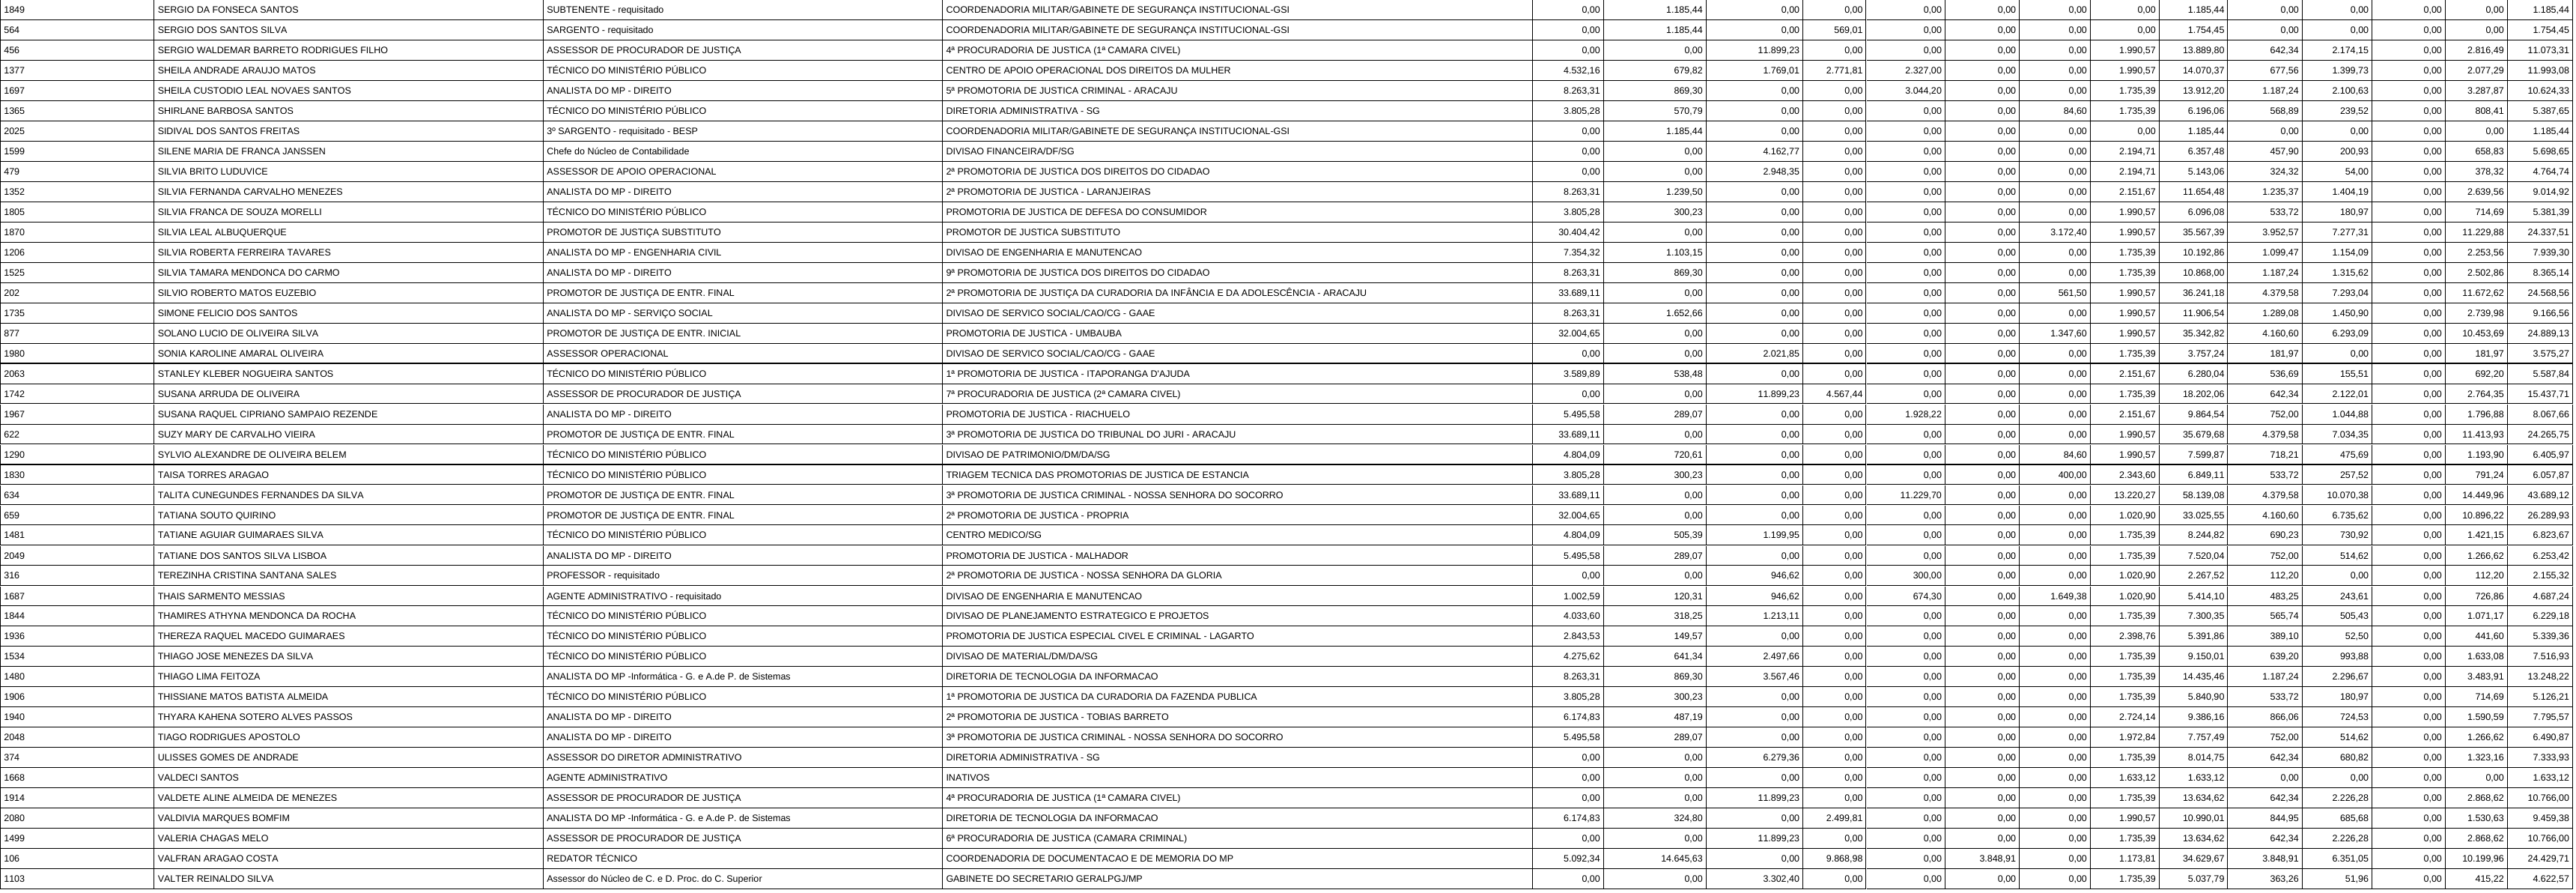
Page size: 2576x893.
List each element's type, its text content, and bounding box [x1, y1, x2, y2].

table_cell 0,00 [1803, 626, 1865, 646]
table_cell 0,00 [2372, 727, 2445, 747]
table_cell 1.173,81 [2091, 849, 2159, 868]
table_cell 33.689,11 [1533, 485, 1603, 504]
table_cell 9.868,98 [1803, 849, 1865, 868]
table_cell 3.483,91 [2446, 667, 2507, 686]
table_cell 1.154,09 [2303, 243, 2372, 262]
table_cell 84,60 [2020, 445, 2090, 464]
table_cell 505,43 [2303, 606, 2372, 626]
table_cell 0,00 [1604, 485, 1706, 504]
table_cell 0,00 [1945, 788, 2019, 808]
table_cell 300,23 [1604, 202, 1706, 222]
table_cell 0,00 [1803, 283, 1865, 303]
table_cell 0,00 [1707, 243, 1802, 262]
table_cell TATIANE AGUIAR GUIMARAES SILVA [154, 525, 543, 545]
table_cell 1.990,57 [2091, 223, 2159, 242]
table_cell 5.495,58 [1533, 405, 1603, 424]
table_cell 0,00 [1945, 384, 2019, 403]
table_cell 9.386,16 [2160, 707, 2227, 727]
table_cell 0,00 [2372, 606, 2445, 626]
table_cell 3ª PROMOTORIA DE JUSTICA DO TRIBUNAL DO JURI - ARACAJU [943, 425, 1532, 444]
table_cell 1525 [1, 263, 154, 282]
table_cell 0,00 [1945, 506, 2019, 524]
table_cell 1.735,39 [2091, 546, 2159, 565]
table_cell 5ª PROMOTORIA DE JUSTICA CRIMINAL - ARACAJU [943, 81, 1532, 100]
table_cell 0,00 [1867, 344, 1945, 363]
table_cell 0,00 [1707, 182, 1802, 202]
table_cell 0,00 [1803, 667, 1865, 686]
table_cell 5.587,84 [2508, 364, 2572, 384]
table_cell 2.499,81 [1803, 808, 1865, 828]
table_cell 1.735,39 [2091, 344, 2159, 363]
table_cell SUZY MARY DE CARVALHO VIEIRA [154, 425, 543, 444]
table_cell 1.187,24 [2228, 667, 2302, 686]
table_cell VALTER REINALDO SILVA [154, 869, 543, 889]
table_cell 0,00 [1803, 142, 1865, 161]
table_cell VALFRAN ARAGAO COSTA [154, 849, 543, 868]
table_cell 0,00 [1867, 243, 1945, 262]
table_cell 730,92 [2303, 525, 2372, 545]
table_cell 4.804,09 [1533, 445, 1603, 464]
table_cell 6.253,42 [2508, 546, 2572, 565]
table_cell 0,00 [1803, 525, 1865, 545]
table_header SERGIO DA FONSECA SANTOS [154, 0, 543, 19]
table_cell 0,00 [2020, 263, 2090, 282]
table_cell 1ª PROMOTORIA DE JUSTICA - ITAPORANGA D'AJUDA [943, 364, 1532, 384]
table_cell 9.014,92 [2508, 182, 2572, 202]
table_cell 2.100,63 [2303, 81, 2372, 100]
table_cell 11.899,23 [1707, 829, 1802, 848]
table_cell 1.185,44 [1604, 121, 1706, 141]
table_cell 0,00 [1867, 223, 1945, 242]
table_cell 374 [1, 748, 154, 767]
table_cell 289,07 [1604, 546, 1706, 565]
table_cell 0,00 [1945, 283, 2019, 303]
table_cell VALDIVIA MARQUES BOMFIM [154, 808, 543, 828]
table_cell COORDENADORIA MILITAR/GABINETE DE SEGURANÇA INSTITUCIONAL-GSI [943, 121, 1532, 141]
table_cell 0,00 [2228, 768, 2302, 787]
table_cell 724,53 [2303, 707, 2372, 727]
table_cell 15.437,71 [2508, 384, 2572, 403]
table_cell 0,00 [1867, 202, 1945, 222]
table_header 1849 [1, 0, 154, 19]
table_cell 0,00 [1803, 223, 1865, 242]
table_cell 0,00 [1604, 768, 1706, 787]
table_cell ANALISTA DO MP - SERVIÇO SOCIAL [544, 303, 942, 323]
table_cell 0,00 [1707, 101, 1802, 121]
table_cell 7.520,04 [2160, 546, 2227, 565]
table_cell 479 [1, 162, 154, 181]
table_cell 0,00 [2372, 687, 2445, 706]
table_cell 2ª PROMOTORIA DE JUSTICA - TOBIAS BARRETO [943, 707, 1532, 727]
table_cell 0,00 [1867, 142, 1945, 161]
table_cell PROMOTORIA DE JUSTICA - MALHADOR [943, 546, 1532, 565]
table_cell 0,00 [1533, 768, 1603, 787]
table_cell 1.735,39 [2091, 525, 2159, 545]
table_cell 0,00 [2020, 40, 2090, 60]
table_cell 300,23 [1604, 465, 1706, 484]
table_cell 3.805,28 [1533, 465, 1603, 484]
table_cell 475,69 [2303, 445, 2372, 464]
table_cell SHEILA ANDRADE ARAUJO MATOS [154, 61, 543, 80]
table_cell 659 [1, 506, 154, 524]
table_cell ASSESSOR DE PROCURADOR DE JUSTIÇA [544, 384, 942, 403]
table_cell 2.868,62 [2446, 788, 2507, 808]
table_cell 1914 [1, 788, 154, 808]
table_cell 0,00 [1945, 425, 2019, 444]
table_cell 2.122,01 [2303, 384, 2372, 403]
table_cell 808,41 [2446, 101, 2507, 121]
table_cell 877 [1, 324, 154, 343]
table_cell 6ª PROCURADORIA DE JUSTICA (CAMARA CRIMINAL) [943, 829, 1532, 848]
table_cell 8.014,75 [2160, 748, 2227, 767]
table_cell 0,00 [1945, 81, 2019, 100]
table_cell 1.347,60 [2020, 324, 2090, 343]
table_cell 514,62 [2303, 727, 2372, 747]
table_cell 1.649,38 [2020, 587, 2090, 605]
table_cell 533,72 [2228, 465, 2302, 484]
table_cell 6.357,48 [2160, 142, 2227, 161]
table_cell 0,00 [2372, 364, 2445, 384]
table_cell Assessor do Núcleo de C. e D. Proc. do C. Superior [544, 869, 942, 889]
table_cell REDATOR TÉCNICO [544, 849, 942, 868]
table_cell SILVIA BRITO LUDUVICE [154, 162, 543, 181]
table_cell DIVISAO DE ENGENHARIA E MANUTENCAO [943, 243, 1532, 262]
table_header 0,00 [2372, 0, 2445, 19]
table_cell 181,97 [2228, 344, 2302, 363]
table_cell 0,00 [1707, 20, 1802, 40]
table_cell 0,00 [2372, 81, 2445, 100]
table_cell 0,00 [1707, 626, 1802, 646]
table_cell 0,00 [2446, 768, 2507, 787]
table_cell 7.599,87 [2160, 445, 2227, 464]
table_cell 0,00 [1707, 445, 1802, 464]
table_cell 1.990,57 [2091, 425, 2159, 444]
table_cell 1.735,39 [2091, 81, 2159, 100]
table_cell 1.633,08 [2446, 647, 2507, 666]
table_cell 0,00 [1945, 61, 2019, 80]
table_cell 1.020,90 [2091, 587, 2159, 605]
table_cell THAMIRES ATHYNA MENDONCA DA ROCHA [154, 606, 543, 626]
table_cell 1ª PROMOTORIA DE JUSTICA DA CURADORIA DA FAZENDA PUBLICA [943, 687, 1532, 706]
table_cell 0,00 [1533, 162, 1603, 181]
table_cell 0,00 [2446, 121, 2507, 141]
table_cell 0,00 [1604, 344, 1706, 363]
table_cell 0,00 [2372, 182, 2445, 202]
table_cell 4.160,60 [2228, 324, 2302, 343]
table_cell ULISSES GOMES DE ANDRADE [154, 748, 543, 767]
table_cell 1.652,66 [1604, 303, 1706, 323]
table_cell 0,00 [1867, 162, 1945, 181]
table_cell 3.848,91 [2228, 849, 2302, 868]
table_cell 6.823,67 [2508, 525, 2572, 545]
table_cell 1.185,44 [1604, 20, 1706, 40]
table_cell 0,00 [2372, 303, 2445, 323]
table_cell 0,00 [2372, 324, 2445, 343]
table_cell 32.004,65 [1533, 324, 1603, 343]
table_cell 0,00 [2372, 485, 2445, 504]
table_cell 1.990,57 [2091, 324, 2159, 343]
table_cell 0,00 [2020, 384, 2090, 403]
table_cell 0,00 [2020, 667, 2090, 686]
table_cell 180,97 [2303, 687, 2372, 706]
table_cell 35.342,82 [2160, 324, 2227, 343]
table_cell 0,00 [1803, 829, 1865, 848]
table_cell 0,00 [1945, 324, 2019, 343]
table_cell 0,00 [1945, 243, 2019, 262]
table_cell PROMOTORIA DE JUSTICA - RIACHUELO [943, 405, 1532, 424]
table_cell 1.990,57 [2091, 445, 2159, 464]
table_cell 718,21 [2228, 445, 2302, 464]
table_cell 483,25 [2228, 587, 2302, 605]
table_cell PROMOTORIA DE JUSTICA - UMBAUBA [943, 324, 1532, 343]
table_cell 3.952,57 [2228, 223, 2302, 242]
table_cell 3.575,27 [2508, 344, 2572, 363]
table_cell 1.213,11 [1707, 606, 1802, 626]
table_cell 0,00 [2372, 101, 2445, 121]
table_cell 0,00 [2372, 162, 2445, 181]
table_cell 0,00 [1867, 626, 1945, 646]
table_cell 2.724,14 [2091, 707, 2159, 727]
table_cell PROMOTORIA DE JUSTICA ESPECIAL CIVEL E CRIMINAL - LAGARTO [943, 626, 1532, 646]
table_cell 11.899,23 [1707, 40, 1802, 60]
table_cell 1.530,63 [2446, 808, 2507, 828]
table_cell TEREZINHA CRISTINA SANTANA SALES [154, 566, 543, 585]
table_cell 1.315,62 [2303, 263, 2372, 282]
table_cell 570,79 [1604, 101, 1706, 121]
table_cell 1290 [1, 445, 154, 464]
table_cell DIRETORIA ADMINISTRATIVA - SG [943, 748, 1532, 767]
table_cell VALDETE ALINE ALMEIDA DE MENEZES [154, 788, 543, 808]
table_cell ANALISTA DO MP - DIREITO [544, 81, 942, 100]
table_cell SILVIA LEAL ALBUQUERQUE [154, 223, 543, 242]
table_cell ANALISTA DO MP - DIREITO [544, 182, 942, 202]
table_cell 1.990,57 [2091, 808, 2159, 828]
table_cell 0,00 [1867, 384, 1945, 403]
table_cell 538,48 [1604, 364, 1706, 384]
table_cell 0,00 [1803, 465, 1865, 484]
table_cell 752,00 [2228, 405, 2302, 424]
table_cell 9.459,38 [2508, 808, 2572, 828]
table_cell 690,23 [2228, 525, 2302, 545]
table_cell DIVISAO DE SERVICO SOCIAL/CAO/CG - GAAE [943, 303, 1532, 323]
table_cell 7.757,49 [2160, 727, 2227, 747]
table_cell 1.071,17 [2446, 606, 2507, 626]
table_cell 14.070,37 [2160, 61, 2227, 80]
table_cell 2.226,28 [2303, 788, 2372, 808]
table_cell 149,57 [1604, 626, 1706, 646]
table_header COORDENADORIA MILITAR/GABINETE DE SEGURANÇA INSTITUCIONAL-GSI [943, 0, 1532, 19]
table_cell 6.293,09 [2303, 324, 2372, 343]
table_cell 0,00 [2020, 808, 2090, 828]
table_cell 5.339,36 [2508, 626, 2572, 646]
table_cell SILVIA FERNANDA CARVALHO MENEZES [154, 182, 543, 202]
table_cell 35.679,68 [2160, 425, 2227, 444]
table_cell GABINETE DO SECRETARIO GERALPGJ/MP [943, 869, 1532, 889]
table_cell 0,00 [1945, 587, 2019, 605]
table_cell TIAGO RODRIGUES APOSTOLO [154, 727, 543, 747]
table_cell 1.990,57 [2091, 40, 2159, 60]
table_cell 1.185,44 [2160, 121, 2227, 141]
table_cell 714,69 [2446, 202, 2507, 222]
table_cell 11.906,54 [2160, 303, 2227, 323]
table_cell 0,00 [1867, 263, 1945, 282]
table_header 1.185,44 [2160, 0, 2227, 19]
table_cell 2.843,53 [1533, 626, 1603, 646]
table_cell ASSESSOR DO DIRETOR ADMINISTRATIVO [544, 748, 942, 767]
table_cell 457,90 [2228, 142, 2302, 161]
table_cell ASSESSOR DE PROCURADOR DE JUSTIÇA [544, 40, 942, 60]
table_cell ASSESSOR DE PROCURADOR DE JUSTIÇA [544, 829, 942, 848]
table_cell 1.990,57 [2091, 283, 2159, 303]
table_cell 5.037,79 [2160, 869, 2227, 889]
table_cell 1.990,57 [2091, 61, 2159, 80]
table_cell 6.351,05 [2303, 849, 2372, 868]
table_cell 0,00 [1867, 283, 1945, 303]
table_cell 564 [1, 20, 154, 40]
table_cell TÉCNICO DO MINISTÉRIO PÚBLICO [544, 647, 942, 666]
table_cell 13.220,27 [2091, 485, 2159, 504]
table_cell PROMOTOR DE JUSTIÇA DE ENTR. FINAL [544, 425, 942, 444]
table_cell 120,31 [1604, 587, 1706, 605]
table_cell 1.266,62 [2446, 546, 2507, 565]
table_cell 0,00 [1945, 525, 2019, 545]
table_cell 0,00 [1533, 142, 1603, 161]
table_cell 1.735,39 [2091, 263, 2159, 282]
table_cell 13.248,22 [2508, 667, 2572, 686]
table_cell 536,69 [2228, 364, 2302, 384]
table_cell 289,07 [1604, 727, 1706, 747]
table_cell 2.151,67 [2091, 182, 2159, 202]
table_cell 0,00 [2020, 829, 2090, 848]
table_cell CENTRO MEDICO/SG [943, 525, 1532, 545]
table_cell SUSANA ARRUDA DE OLIVEIRA [154, 384, 543, 403]
table_cell 2049 [1, 546, 154, 565]
table_cell 24.568,56 [2508, 283, 2572, 303]
table_cell 3ª PROMOTORIA DE JUSTICA CRIMINAL - NOSSA SENHORA DO SOCORRO [943, 485, 1532, 504]
table_cell 561,50 [2020, 283, 2090, 303]
table_cell 5.698,65 [2508, 142, 2572, 161]
table_cell 0,00 [2020, 202, 2090, 222]
table_cell 1844 [1, 606, 154, 626]
table_cell 0,00 [1803, 727, 1865, 747]
table_cell 0,00 [1707, 485, 1802, 504]
table_cell 0,00 [1945, 364, 2019, 384]
table_cell 6.490,87 [2508, 727, 2572, 747]
table_cell 6.735,62 [2303, 506, 2372, 524]
table_cell 0,00 [1945, 101, 2019, 121]
table_cell 181,97 [2446, 344, 2507, 363]
table_cell 0,00 [1803, 405, 1865, 424]
table_cell 0,00 [1945, 465, 2019, 484]
table_cell 8.365,14 [2508, 263, 2572, 282]
table_cell 0,00 [1945, 223, 2019, 242]
table_cell 0,00 [2372, 445, 2445, 464]
table_cell 658,83 [2446, 142, 2507, 161]
table_cell THIAGO LIMA FEITOZA [154, 667, 543, 686]
table_cell 1.754,45 [2160, 20, 2227, 40]
table_cell 0,00 [2372, 202, 2445, 222]
table_cell 300,23 [1604, 687, 1706, 706]
table_cell 257,52 [2303, 465, 2372, 484]
table_cell 1.266,62 [2446, 727, 2507, 747]
table_cell 0,00 [1867, 425, 1945, 444]
table_header 0,00 [1707, 0, 1802, 19]
table_cell 0,00 [1533, 121, 1603, 141]
table_cell 0,00 [1707, 707, 1802, 727]
table_cell 2.502,86 [2446, 263, 2507, 282]
table_cell 0,00 [1945, 667, 2019, 686]
table_cell 4.804,09 [1533, 525, 1603, 545]
table_cell 0,00 [1945, 344, 2019, 363]
table_cell 11.899,23 [1707, 384, 1802, 403]
table_cell 0,00 [1867, 525, 1945, 545]
table_cell 10.453,69 [2446, 324, 2507, 343]
table_cell 3ª PROMOTORIA DE JUSTICA CRIMINAL - NOSSA SENHORA DO SOCORRO [943, 727, 1532, 747]
table_cell THIAGO JOSE MENEZES DA SILVA [154, 647, 543, 666]
table_cell 0,00 [1604, 425, 1706, 444]
table_cell 0,00 [1945, 20, 2019, 40]
table_cell 0,00 [1867, 606, 1945, 626]
table_cell 0,00 [1803, 506, 1865, 524]
table_cell 0,00 [2020, 364, 2090, 384]
table_cell 155,51 [2303, 364, 2372, 384]
table_cell 0,00 [2303, 121, 2372, 141]
table_cell 0,00 [1707, 727, 1802, 747]
table_cell 3.302,40 [1707, 869, 1802, 889]
table_cell 642,34 [2228, 40, 2302, 60]
table_cell 0,00 [1867, 829, 1945, 848]
table_cell 1.769,01 [1707, 61, 1802, 80]
table_cell 202 [1, 283, 154, 303]
table_cell 1.735,39 [2091, 647, 2159, 666]
table_cell 1.735,39 [2091, 101, 2159, 121]
table_cell THEREZA RAQUEL MACEDO GUIMARAES [154, 626, 543, 646]
table_cell DIVISAO DE SERVICO SOCIAL/CAO/CG - GAAE [943, 344, 1532, 363]
table_cell 7.034,35 [2303, 425, 2372, 444]
table_cell 10.766,00 [2508, 788, 2572, 808]
table_cell 0,00 [1803, 243, 1865, 262]
table_cell ANALISTA DO MP - DIREITO [544, 707, 942, 727]
table_cell 0,00 [1945, 162, 2019, 181]
table_cell 5.092,34 [1533, 849, 1603, 868]
table_cell TATIANE DOS SANTOS SILVA LISBOA [154, 546, 543, 565]
table_cell 2.151,67 [2091, 364, 2159, 384]
table_cell 0,00 [1707, 223, 1802, 242]
table_cell 4.532,16 [1533, 61, 1603, 80]
table_cell 0,00 [1867, 768, 1945, 787]
table_cell 2.868,62 [2446, 829, 2507, 848]
table_cell 0,00 [1945, 748, 2019, 767]
table_cell 3.757,24 [2160, 344, 2227, 363]
table_header 0,00 [2020, 0, 2090, 19]
table_cell 641,34 [1604, 647, 1706, 666]
table_cell 34.629,67 [2160, 849, 2227, 868]
table_cell 0,00 [1707, 687, 1802, 706]
table_cell 0,00 [1604, 566, 1706, 585]
table_cell 8.067,66 [2508, 405, 2572, 424]
table_cell 791,24 [2446, 465, 2507, 484]
table_cell 0,00 [1707, 849, 1802, 868]
table_cell 5.143,06 [2160, 162, 2227, 181]
table_cell 6.279,36 [1707, 748, 1802, 767]
table_cell 0,00 [1707, 768, 1802, 787]
table_cell 0,00 [1867, 869, 1945, 889]
table_cell 5.495,58 [1533, 727, 1603, 747]
table_cell 2.194,71 [2091, 142, 2159, 161]
table_cell 1.289,08 [2228, 303, 2302, 323]
table_cell 324,80 [1604, 808, 1706, 828]
table_cell 1.235,37 [2228, 182, 2302, 202]
table_cell 4.622,57 [2508, 869, 2572, 889]
table_cell 3.287,87 [2446, 81, 2507, 100]
table_cell 3.044,20 [1867, 81, 1945, 100]
table_cell SILVIA ROBERTA FERREIRA TAVARES [154, 243, 543, 262]
table_cell 0,00 [1867, 687, 1945, 706]
table_cell 2025 [1, 121, 154, 141]
table_cell 0,00 [1803, 40, 1865, 60]
table_cell 6.229,18 [2508, 606, 2572, 626]
table_cell 5.840,90 [2160, 687, 2227, 706]
table_cell ANALISTA DO MP - ENGENHARIA CIVIL [544, 243, 942, 262]
table_cell 0,00 [1803, 101, 1865, 121]
table_cell 1936 [1, 626, 154, 646]
table_cell 1.590,59 [2446, 707, 2507, 727]
table_header 0,00 [1533, 0, 1603, 19]
table_cell 0,00 [2372, 506, 2445, 524]
table_cell 0,00 [1945, 566, 2019, 585]
table_cell STANLEY KLEBER NOGUEIRA SANTOS [154, 364, 543, 384]
table_cell 0,00 [2372, 667, 2445, 686]
table_cell 3.805,28 [1533, 687, 1603, 706]
table_cell 0,00 [2372, 768, 2445, 787]
table_header 0,00 [2446, 0, 2507, 19]
table_cell 1.735,39 [2091, 667, 2159, 686]
table_cell 2.343,60 [2091, 465, 2159, 484]
table_cell 0,00 [1867, 506, 1945, 524]
table_cell 2.771,81 [1803, 61, 1865, 80]
table_cell DIRETORIA DE TECNOLOGIA DA INFORMACAO [943, 667, 1532, 686]
table_cell 7.277,31 [2303, 223, 2372, 242]
table_cell 1206 [1, 243, 154, 262]
table_cell 4.275,62 [1533, 647, 1603, 666]
table_cell 0,00 [1803, 425, 1865, 444]
table_cell 0,00 [1803, 303, 1865, 323]
table_cell 11.672,62 [2446, 283, 2507, 303]
table_cell 0,00 [2303, 768, 2372, 787]
table_cell 1.099,47 [2228, 243, 2302, 262]
table_cell 0,00 [1707, 263, 1802, 282]
table_cell 1870 [1, 223, 154, 242]
table_cell 4.379,58 [2228, 283, 2302, 303]
table_cell 0,00 [1945, 182, 2019, 202]
table_cell 10.868,00 [2160, 263, 2227, 282]
table_cell 946,62 [1707, 566, 1802, 585]
table_cell 1499 [1, 829, 154, 848]
table_cell 9.864,54 [2160, 405, 2227, 424]
table_cell 0,00 [2020, 121, 2090, 141]
table_cell 2ª PROMOTORIA DE JUSTIÇA DA CURADORIA DA INFÂNCIA E DA ADOLESCÊNCIA - ARACAJU [943, 283, 1532, 303]
table_cell 1.404,19 [2303, 182, 2372, 202]
table_cell CENTRO DE APOIO OPERACIONAL DOS DIREITOS DA MULHER [943, 61, 1532, 80]
table_cell TÉCNICO DO MINISTÉRIO PÚBLICO [544, 465, 942, 484]
table_cell ANALISTA DO MP - DIREITO [544, 727, 942, 747]
table_cell 0,00 [1533, 20, 1603, 40]
table_cell 180,97 [2303, 202, 2372, 222]
table_cell 7.354,32 [1533, 243, 1603, 262]
table_cell 0,00 [2228, 121, 2302, 141]
table_cell 52,50 [2303, 626, 2372, 646]
table_cell 3.172,40 [2020, 223, 2090, 242]
table_cell 58.139,08 [2160, 485, 2227, 504]
table_cell 243,61 [2303, 587, 2372, 605]
table_cell 6.174,83 [1533, 808, 1603, 828]
table_cell 642,34 [2228, 384, 2302, 403]
table_cell 54,00 [2303, 162, 2372, 181]
table_cell 0,00 [1945, 647, 2019, 666]
table_cell 11.654,48 [2160, 182, 2227, 202]
table_cell 456 [1, 40, 154, 60]
table_cell AGENTE ADMINISTRATIVO - requisitado [544, 587, 942, 605]
table_cell 33.025,55 [2160, 506, 2227, 524]
table_cell 0,00 [1867, 748, 1945, 767]
table_cell DIRETORIA DE TECNOLOGIA DA INFORMACAO [943, 808, 1532, 828]
table_cell 2.155,32 [2508, 566, 2572, 585]
table_cell 6.849,11 [2160, 465, 2227, 484]
table_cell 1.735,39 [2091, 606, 2159, 626]
table_cell 0,00 [1604, 788, 1706, 808]
table_cell 1.990,57 [2091, 202, 2159, 222]
table_cell 1.323,16 [2446, 748, 2507, 767]
table_cell 1687 [1, 587, 154, 605]
table_cell PROMOTOR DE JUSTIÇA DE ENTR. INICIAL [544, 324, 942, 343]
table_cell 1.735,39 [2091, 243, 2159, 262]
table_cell 869,30 [1604, 667, 1706, 686]
table_cell 14.435,46 [2160, 667, 2227, 686]
table_cell 5.495,58 [1533, 546, 1603, 565]
table_cell 0,00 [1867, 788, 1945, 808]
table_cell 0,00 [1533, 344, 1603, 363]
table_cell 2.639,56 [2446, 182, 2507, 202]
table_cell 24.429,71 [2508, 849, 2572, 868]
table_cell 533,72 [2228, 687, 2302, 706]
table_cell 0,00 [1707, 465, 1802, 484]
table_cell 844,95 [2228, 808, 2302, 828]
table_cell 2ª PROMOTORIA DE JUSTICA - NOSSA SENHORA DA GLORIA [943, 566, 1532, 585]
table_cell 993,88 [2303, 647, 2372, 666]
table_cell 1830 [1, 465, 154, 484]
table_cell 13.889,80 [2160, 40, 2227, 60]
table_cell 0,00 [2020, 707, 2090, 727]
table_cell 11.229,88 [2446, 223, 2507, 242]
table_cell 0,00 [1604, 142, 1706, 161]
table_cell 0,00 [1945, 626, 2019, 646]
table_cell 0,00 [2372, 808, 2445, 828]
table_cell 0,00 [1803, 647, 1865, 666]
table_cell DIRETORIA ADMINISTRATIVA - SG [943, 101, 1532, 121]
table_cell 0,00 [1803, 788, 1865, 808]
table_cell 0,00 [2372, 788, 2445, 808]
table_cell COORDENADORIA DE DOCUMENTACAO E DE MEMORIA DO MP [943, 849, 1532, 868]
table_cell SILENE MARIA DE FRANCA JANSSEN [154, 142, 543, 161]
table_cell 0,00 [1945, 707, 2019, 727]
table_cell 505,39 [1604, 525, 1706, 545]
table_cell 0,00 [2372, 566, 2445, 585]
table_cell COORDENADORIA MILITAR/GABINETE DE SEGURANÇA INSTITUCIONAL-GSI [943, 20, 1532, 40]
table_cell 0,00 [2372, 626, 2445, 646]
table_cell 112,20 [2228, 566, 2302, 585]
table_cell 300,00 [1867, 566, 1945, 585]
table_cell TALITA CUNEGUNDES FERNANDES DA SILVA [154, 485, 543, 504]
table_cell 0,00 [2372, 546, 2445, 565]
table_cell 0,00 [2020, 626, 2090, 646]
table_cell 1365 [1, 101, 154, 121]
table_cell 2.194,71 [2091, 162, 2159, 181]
table_cell 0,00 [2020, 81, 2090, 100]
table_cell 4.162,77 [1707, 142, 1802, 161]
table_cell 0,00 [2020, 303, 2090, 323]
table_cell 0,00 [1945, 263, 2019, 282]
table_cell 4.764,74 [2508, 162, 2572, 181]
table_cell 9.150,01 [2160, 647, 2227, 666]
table_cell 2.151,67 [2091, 405, 2159, 424]
table_cell TÉCNICO DO MINISTÉRIO PÚBLICO [544, 61, 942, 80]
table_cell PROMOTOR DE JUSTIÇA DE ENTR. FINAL [544, 283, 942, 303]
table_cell 1103 [1, 869, 154, 889]
table_cell 36.241,18 [2160, 283, 2227, 303]
table_cell 0,00 [2020, 606, 2090, 626]
table_cell 1805 [1, 202, 154, 222]
table_cell 9ª PROMOTORIA DE JUSTICA DOS DIREITOS DO CIDADAO [943, 263, 1532, 282]
table_cell 642,34 [2228, 829, 2302, 848]
table_cell 4.033,60 [1533, 606, 1603, 626]
table_cell 0,00 [1945, 727, 2019, 747]
table_cell 400,00 [2020, 465, 2090, 484]
table_cell 24.889,13 [2508, 324, 2572, 343]
table_cell 487,19 [1604, 707, 1706, 727]
table_cell 0,00 [1945, 405, 2019, 424]
table_cell 0,00 [2020, 748, 2090, 767]
table_cell 2.497,66 [1707, 647, 1802, 666]
table_cell SUSANA RAQUEL CIPRIANO SAMPAIO REZENDE [154, 405, 543, 424]
table_cell 0,00 [2228, 20, 2302, 40]
table_header 0,00 [1945, 0, 2019, 19]
table_cell 1.735,39 [2091, 384, 2159, 403]
table_cell 514,62 [2303, 546, 2372, 565]
table_cell 1.990,57 [2091, 303, 2159, 323]
table_cell THYARA KAHENA SOTERO ALVES PASSOS [154, 707, 543, 727]
table_cell ANALISTA DO MP - DIREITO [544, 405, 942, 424]
table_cell ASSESSOR OPERACIONAL [544, 344, 942, 363]
table_cell 0,00 [1945, 768, 2019, 787]
table_cell 4ª PROCURADORIA DE JUSTICA (1ª CAMARA CIVEL) [943, 788, 1532, 808]
table_cell SHEILA CUSTODIO LEAL NOVAES SANTOS [154, 81, 543, 100]
table_cell 0,00 [2372, 223, 2445, 242]
table_cell 33.689,11 [1533, 283, 1603, 303]
table_cell 0,00 [2091, 121, 2159, 141]
table_cell SERGIO DOS SANTOS SILVA [154, 20, 543, 40]
table_cell 752,00 [2228, 546, 2302, 565]
table_cell 5.391,86 [2160, 626, 2227, 646]
table_cell SYLVIO ALEXANDRE DE OLIVEIRA BELEM [154, 445, 543, 464]
table_cell 10.199,96 [2446, 849, 2507, 868]
table_cell TÉCNICO DO MINISTÉRIO PÚBLICO [544, 525, 942, 545]
table_cell 568,89 [2228, 101, 2302, 121]
table_cell 0,00 [1867, 182, 1945, 202]
table_cell 0,00 [1707, 283, 1802, 303]
table_cell 0,00 [1945, 869, 2019, 889]
table_cell 0,00 [1604, 869, 1706, 889]
table_cell 677,56 [2228, 61, 2302, 80]
table_cell 752,00 [2228, 727, 2302, 747]
table_cell 0,00 [2372, 40, 2445, 60]
table_cell 0,00 [2020, 61, 2090, 80]
table_cell 0,00 [1707, 506, 1802, 524]
table_cell 0,00 [1867, 465, 1945, 484]
table_cell 0,00 [1707, 546, 1802, 565]
table_cell 0,00 [1945, 485, 2019, 504]
table_header 0,00 [1867, 0, 1945, 19]
table_cell 0,00 [1803, 324, 1865, 343]
table_cell 639,20 [2228, 647, 2302, 666]
table_cell 112,20 [2446, 566, 2507, 585]
table_cell 1668 [1, 768, 154, 787]
table_cell 43.689,12 [2508, 485, 2572, 504]
table_cell 51,96 [2303, 869, 2372, 889]
table_cell 1940 [1, 707, 154, 727]
table_cell 0,00 [1803, 687, 1865, 706]
table_cell 3.805,28 [1533, 101, 1603, 121]
table_cell 0,00 [1867, 546, 1945, 565]
table_cell 11.993,08 [2508, 61, 2572, 80]
table_cell 0,00 [2372, 61, 2445, 80]
table_cell 9.166,56 [2508, 303, 2572, 323]
table_cell 8.263,31 [1533, 182, 1603, 202]
table_cell 0,00 [1867, 40, 1945, 60]
table_cell 6.405,97 [2508, 445, 2572, 464]
table_cell DIVISAO DE PATRIMONIO/DM/DA/SG [943, 445, 1532, 464]
table_cell DIVISAO DE ENGENHARIA E MANUTENCAO [943, 587, 1532, 605]
table_cell 0,00 [2020, 142, 2090, 161]
table_cell 6.196,06 [2160, 101, 2227, 121]
table_cell 0,00 [1707, 808, 1802, 828]
table_cell 1.972,84 [2091, 727, 2159, 747]
table_header 0,00 [2228, 0, 2302, 19]
table_cell 1.421,15 [2446, 525, 2507, 545]
table_cell 389,10 [2228, 626, 2302, 646]
table_cell 316 [1, 566, 154, 585]
table_cell 11.073,31 [2508, 40, 2572, 60]
table_cell 0,00 [1945, 142, 2019, 161]
table_cell DIVISAO DE MATERIAL/DM/DA/SG [943, 647, 1532, 666]
table_cell SARGENTO - requisitado [544, 20, 942, 40]
table_cell 7.516,93 [2508, 647, 2572, 666]
table_cell 11.229,70 [1867, 485, 1945, 504]
table_cell 1377 [1, 61, 154, 80]
table_cell 0,00 [1803, 364, 1865, 384]
table_cell 1481 [1, 525, 154, 545]
table_cell Chefe do Núcleo de Contabilidade [544, 142, 942, 161]
table_cell TAISA TORRES ARAGAO [154, 465, 543, 484]
table_cell 3.805,28 [1533, 202, 1603, 222]
table_cell 289,07 [1604, 405, 1706, 424]
table_cell 0,00 [2372, 142, 2445, 161]
table_cell 642,34 [2228, 748, 2302, 767]
table_cell 0,00 [1803, 707, 1865, 727]
table_cell ANALISTA DO MP - DIREITO [544, 546, 942, 565]
table_cell 0,00 [1604, 40, 1706, 60]
table_cell 0,00 [1803, 445, 1865, 464]
table_cell 1.735,39 [2091, 687, 2159, 706]
table_cell 1.193,90 [2446, 445, 2507, 464]
table_cell 0,00 [1867, 20, 1945, 40]
table_header 1.185,44 [2508, 0, 2572, 19]
table_cell 726,86 [2446, 587, 2507, 605]
table_cell 5.381,39 [2508, 202, 2572, 222]
table_cell 0,00 [1803, 546, 1865, 565]
table_cell 0,00 [1867, 445, 1945, 464]
table_cell SIDIVAL DOS SANTOS FREITAS [154, 121, 543, 141]
table_cell 2.398,76 [2091, 626, 2159, 646]
table_cell 0,00 [2372, 20, 2445, 40]
table_cell INATIVOS [943, 768, 1532, 787]
table_cell 0,00 [1867, 707, 1945, 727]
table_cell 441,60 [2446, 626, 2507, 646]
table_cell 0,00 [1803, 202, 1865, 222]
table_cell 1.103,15 [1604, 243, 1706, 262]
table_cell 0,00 [1707, 324, 1802, 343]
table_header 0,00 [2091, 0, 2159, 19]
table_cell 1742 [1, 384, 154, 403]
table_cell 0,00 [2372, 707, 2445, 727]
table_cell 26.289,93 [2508, 506, 2572, 524]
table_cell PROMOTORIA DE JUSTICA DE DEFESA DO CONSUMIDOR [943, 202, 1532, 222]
table_cell 0,00 [1803, 182, 1865, 202]
table_cell 0,00 [1867, 808, 1945, 828]
table_cell 1980 [1, 344, 154, 363]
table_cell PROMOTOR DE JUSTIÇA SUBSTITUTO [544, 223, 942, 242]
table_cell 0,00 [2020, 647, 2090, 666]
table_cell 2ª PROMOTORIA DE JUSTICA DOS DIREITOS DO CIDADAO [943, 162, 1532, 181]
table_cell 30.404,42 [1533, 223, 1603, 242]
table_cell TRIAGEM TECNICA DAS PROMOTORIAS DE JUSTICA DE ESTANCIA [943, 465, 1532, 484]
table_cell 0,00 [1867, 727, 1945, 747]
table_cell 0,00 [1803, 566, 1865, 585]
table_cell 1.633,12 [2508, 768, 2572, 787]
table_cell TÉCNICO DO MINISTÉRIO PÚBLICO [544, 364, 942, 384]
table_cell 2ª PROMOTORIA DE JUSTICA - LARANJEIRAS [943, 182, 1532, 202]
table_cell 2063 [1, 364, 154, 384]
table_cell SILVIO ROBERTO MATOS EUZEBIO [154, 283, 543, 303]
table_cell 1.928,22 [1867, 405, 1945, 424]
table_cell 2.327,00 [1867, 61, 1945, 80]
table_cell 1.735,39 [2091, 869, 2159, 889]
table_cell 0,00 [1533, 40, 1603, 60]
table_cell 2.253,56 [2446, 243, 2507, 262]
table_cell PROMOTOR DE JUSTIÇA DE ENTR. FINAL [544, 485, 942, 504]
table_cell 4.687,24 [2508, 587, 2572, 605]
table_cell 1.735,39 [2091, 788, 2159, 808]
table_cell 4.379,58 [2228, 485, 2302, 504]
table_cell 0,00 [1803, 606, 1865, 626]
table_cell 0,00 [2372, 587, 2445, 605]
table_cell 0,00 [2020, 525, 2090, 545]
table_cell 8.263,31 [1533, 303, 1603, 323]
table_cell 0,00 [2020, 182, 2090, 202]
table_cell 2.764,35 [2446, 384, 2507, 403]
table_cell 10.070,38 [2303, 485, 2372, 504]
table_cell THAIS SARMENTO MESSIAS [154, 587, 543, 605]
table_cell 8.244,82 [2160, 525, 2227, 545]
table_cell 0,00 [2020, 869, 2090, 889]
table_cell 324,32 [2228, 162, 2302, 181]
table_cell VALDECI SANTOS [154, 768, 543, 787]
table_cell 0,00 [2372, 121, 2445, 141]
table_cell 24.265,75 [2508, 425, 2572, 444]
table_cell 33.689,11 [1533, 425, 1603, 444]
table_cell 0,00 [2020, 162, 2090, 181]
table_cell 0,00 [1945, 546, 2019, 565]
table_cell 1.187,24 [2228, 263, 2302, 282]
table_cell 10.624,33 [2508, 81, 2572, 100]
table_cell 0,00 [2372, 263, 2445, 282]
table_cell 0,00 [2372, 465, 2445, 484]
table_cell ASSESSOR DE APOIO OPERACIONAL [544, 162, 942, 181]
table_cell 1.633,12 [2160, 768, 2227, 787]
table_cell TÉCNICO DO MINISTÉRIO PÚBLICO [544, 626, 942, 646]
table_cell 318,25 [1604, 606, 1706, 626]
table_header SUBTENENTE - requisitado [544, 0, 942, 19]
table_cell 2.021,85 [1707, 344, 1802, 363]
table_cell 1697 [1, 81, 154, 100]
table_cell 946,62 [1707, 587, 1802, 605]
table_cell 2.226,28 [2303, 829, 2372, 848]
table_cell 0,00 [2020, 485, 2090, 504]
table_cell AGENTE ADMINISTRATIVO [544, 768, 942, 787]
table_cell 0,00 [2372, 525, 2445, 545]
table_cell 0,00 [2020, 405, 2090, 424]
table_cell DIVISAO DE PLANEJAMENTO ESTRATEGICO E PROJETOS [943, 606, 1532, 626]
table_cell 84,60 [2020, 101, 2090, 121]
table_cell 866,06 [2228, 707, 2302, 727]
table_cell 0,00 [1707, 121, 1802, 141]
table_cell 2ª PROMOTORIA DE JUSTICA - PROPRIA [943, 506, 1532, 524]
table_cell 13.912,20 [2160, 81, 2227, 100]
table_cell 0,00 [2372, 283, 2445, 303]
table_cell 0,00 [1604, 283, 1706, 303]
table_cell 2080 [1, 808, 154, 828]
table_cell 1.185,44 [2508, 121, 2572, 141]
table_cell 0,00 [1803, 121, 1865, 141]
table_cell 0,00 [2020, 546, 2090, 565]
table_cell 3.567,46 [1707, 667, 1802, 686]
table_cell 1735 [1, 303, 154, 323]
table_cell 0,00 [1604, 324, 1706, 343]
table_cell 2048 [1, 727, 154, 747]
table_cell TÉCNICO DO MINISTÉRIO PÚBLICO [544, 101, 942, 121]
table_cell SONIA KAROLINE AMARAL OLIVEIRA [154, 344, 543, 363]
table_cell 1.796,88 [2446, 405, 2507, 424]
table_cell 0,00 [2372, 748, 2445, 767]
table_cell 5.126,21 [2508, 687, 2572, 706]
table_cell 0,00 [1945, 121, 2019, 141]
table_cell 1352 [1, 182, 154, 202]
table_cell SOLANO LUCIO DE OLIVEIRA SILVA [154, 324, 543, 343]
table_cell 0,00 [1803, 768, 1865, 787]
table_cell 533,72 [2228, 202, 2302, 222]
table_cell 1.002,59 [1533, 587, 1603, 605]
table_cell 674,30 [1867, 587, 1945, 605]
table_header 0,00 [2303, 0, 2372, 19]
table_header 1.185,44 [1604, 0, 1706, 19]
table_cell 0,00 [2020, 243, 2090, 262]
table_cell SILVIA FRANCA DE SOUZA MORELLI [154, 202, 543, 222]
table_cell 0,00 [1604, 162, 1706, 181]
table_cell 0,00 [1604, 506, 1706, 524]
table_cell 0,00 [1945, 303, 2019, 323]
table_cell 720,61 [1604, 445, 1706, 464]
table_cell 1480 [1, 667, 154, 686]
table_cell 0,00 [1707, 202, 1802, 222]
table_cell 0,00 [2303, 566, 2372, 585]
table_cell 4.160,60 [2228, 506, 2302, 524]
table_cell 685,68 [2303, 808, 2372, 828]
table_cell PROMOTOR DE JUSTIÇA DE ENTR. FINAL [544, 506, 942, 524]
table_cell 5.414,10 [2160, 587, 2227, 605]
table_cell 363,26 [2228, 869, 2302, 889]
table_cell 2.296,67 [2303, 667, 2372, 686]
table_cell 1.754,45 [2508, 20, 2572, 40]
table_cell 13.634,62 [2160, 829, 2227, 848]
table_cell 642,34 [2228, 788, 2302, 808]
table_cell 0,00 [1803, 485, 1865, 504]
table_cell 0,00 [1945, 829, 2019, 848]
table_cell 18.202,06 [2160, 384, 2227, 403]
table_cell 14.645,63 [1604, 849, 1706, 868]
table_cell 680,82 [2303, 748, 2372, 767]
table_cell TÉCNICO DO MINISTÉRIO PÚBLICO [544, 445, 942, 464]
table_cell 8.263,31 [1533, 81, 1603, 100]
table_cell 2.174,15 [2303, 40, 2372, 60]
table_cell 0,00 [2020, 788, 2090, 808]
table_cell 7ª PROCURADORIA DE JUSTICA (2ª CAMARA CIVEL) [943, 384, 1532, 403]
table_cell 10.896,22 [2446, 506, 2507, 524]
table_cell 1.044,88 [2303, 405, 2372, 424]
table_cell 10.766,00 [2508, 829, 2572, 848]
table_cell 0,00 [2303, 344, 2372, 363]
table_cell TÉCNICO DO MINISTÉRIO PÚBLICO [544, 202, 942, 222]
table_cell 0,00 [1533, 384, 1603, 403]
table_cell 11.413,93 [2446, 425, 2507, 444]
table_cell 0,00 [1867, 849, 1945, 868]
table_cell 1.633,12 [2091, 768, 2159, 787]
table_cell 1534 [1, 647, 154, 666]
table_cell 6.057,87 [2508, 465, 2572, 484]
table_cell PROFESSOR - requisitado [544, 566, 942, 585]
table_cell ANALISTA DO MP -Informática - G. e A.de P. de Sistemas [544, 667, 942, 686]
table_cell 6.096,08 [2160, 202, 2227, 222]
table_cell 0,00 [2020, 727, 2090, 747]
table_cell 8.263,31 [1533, 263, 1603, 282]
table_cell 0,00 [1604, 829, 1706, 848]
table_cell 7.293,04 [2303, 283, 2372, 303]
table_cell 1.020,90 [2091, 506, 2159, 524]
table_cell ANALISTA DO MP -Informática - G. e A.de P. de Sistemas [544, 808, 942, 828]
table_cell 0,00 [2020, 425, 2090, 444]
table_cell 565,74 [2228, 606, 2302, 626]
table_cell 0,00 [2020, 344, 2090, 363]
table_cell 0,00 [1945, 808, 2019, 828]
table_cell SILVIA TAMARA MENDONCA DO CARMO [154, 263, 543, 282]
table_cell 0,00 [1867, 303, 1945, 323]
table_cell 0,00 [1803, 81, 1865, 100]
table_cell 0,00 [2020, 566, 2090, 585]
table_cell ASSESSOR DE PROCURADOR DE JUSTIÇA [544, 788, 942, 808]
table_cell 0,00 [2372, 869, 2445, 889]
table_cell 0,00 [1707, 425, 1802, 444]
table_cell 2.739,98 [2446, 303, 2507, 323]
table_cell VALERIA CHAGAS MELO [154, 829, 543, 848]
table_cell 6.280,04 [2160, 364, 2227, 384]
table_cell 1.199,95 [1707, 525, 1802, 545]
table_cell 4.379,58 [2228, 425, 2302, 444]
table_cell 0,00 [1867, 324, 1945, 343]
table_cell 0,00 [1707, 364, 1802, 384]
table_cell 10.192,86 [2160, 243, 2227, 262]
table_cell SHIRLANE BARBOSA SANTOS [154, 101, 543, 121]
table_cell 0,00 [1604, 384, 1706, 403]
table_cell 0,00 [1945, 445, 2019, 464]
table_cell 714,69 [2446, 687, 2507, 706]
table_cell 7.300,35 [2160, 606, 2227, 626]
table_cell 0,00 [1707, 405, 1802, 424]
table_cell 0,00 [2372, 243, 2445, 262]
table_cell 1.187,24 [2228, 81, 2302, 100]
table_cell 0,00 [2020, 506, 2090, 524]
table_cell 0,00 [1803, 263, 1865, 282]
table_cell 7.939,30 [2508, 243, 2572, 262]
table_cell 3.589,89 [1533, 364, 1603, 384]
table_cell 378,32 [2446, 162, 2507, 181]
table_cell 0,00 [1945, 687, 2019, 706]
table_cell 13.634,62 [2160, 788, 2227, 808]
table_cell 622 [1, 425, 154, 444]
table_cell 0,00 [1867, 101, 1945, 121]
table_cell 0,00 [1803, 587, 1865, 605]
table_cell 10.990,01 [2160, 808, 2227, 828]
table_cell 869,30 [1604, 81, 1706, 100]
table_cell 0,00 [2020, 20, 2090, 40]
table_cell SIMONE FELICIO DOS SANTOS [154, 303, 543, 323]
table_cell 0,00 [2091, 20, 2159, 40]
table_cell 0,00 [2303, 20, 2372, 40]
table_cell 1.020,90 [2091, 566, 2159, 585]
table_cell 1906 [1, 687, 154, 706]
table_cell 239,52 [2303, 101, 2372, 121]
table_cell 0,00 [1707, 81, 1802, 100]
table_cell 4ª PROCURADORIA DE JUSTICA (1ª CAMARA CIVEL) [943, 40, 1532, 60]
table_cell 0,00 [2372, 405, 2445, 424]
table_cell 11.899,23 [1707, 788, 1802, 808]
table_cell 7.333,93 [2508, 748, 2572, 767]
table_cell 2.267,52 [2160, 566, 2227, 585]
table_cell 0,00 [2020, 768, 2090, 787]
table_cell 32.004,65 [1533, 506, 1603, 524]
table_cell 0,00 [1867, 647, 1945, 666]
table_cell 24.337,51 [2508, 223, 2572, 242]
table_cell 0,00 [1707, 303, 1802, 323]
table_cell 0,00 [2372, 344, 2445, 363]
table_cell PROMOTOR DE JUSTICA SUBSTITUTO [943, 223, 1532, 242]
table_cell 0,00 [2372, 647, 2445, 666]
table_cell 4.567,44 [1803, 384, 1865, 403]
table_cell 14.449,96 [2446, 485, 2507, 504]
table_cell 0,00 [2372, 849, 2445, 868]
table_cell 0,00 [1803, 748, 1865, 767]
table_cell 0,00 [1533, 566, 1603, 585]
table_cell 0,00 [1533, 829, 1603, 848]
table_cell 0,00 [2372, 425, 2445, 444]
table_cell 106 [1, 849, 154, 868]
table_cell 0,00 [1867, 121, 1945, 141]
table_cell 3º SARGENTO - requisitado - BESP [544, 121, 942, 141]
table_cell 692,20 [2446, 364, 2507, 384]
table_cell 0,00 [1867, 364, 1945, 384]
table_cell 0,00 [1945, 606, 2019, 626]
table_header 0,00 [1803, 0, 1865, 19]
table_cell 0,00 [2020, 849, 2090, 868]
table_cell 0,00 [2020, 687, 2090, 706]
table_cell 5.387,65 [2508, 101, 2572, 121]
table_cell 2.948,35 [1707, 162, 1802, 181]
table_cell 0,00 [2372, 829, 2445, 848]
table_cell 0,00 [1533, 869, 1603, 889]
table_cell 2.816,49 [2446, 40, 2507, 60]
table_cell 3.848,91 [1945, 849, 2019, 868]
table_cell 0,00 [1945, 40, 2019, 60]
table_cell 1.399,73 [2303, 61, 2372, 80]
table_cell 1.239,50 [1604, 182, 1706, 202]
table_cell 679,82 [1604, 61, 1706, 80]
table_cell 35.567,39 [2160, 223, 2227, 242]
table_cell 1.735,39 [2091, 829, 2159, 848]
table_cell 0,00 [1867, 667, 1945, 686]
table_cell 1967 [1, 405, 154, 424]
table_cell 415,22 [2446, 869, 2507, 889]
table_cell 0,00 [1803, 344, 1865, 363]
table_cell 0,00 [1604, 223, 1706, 242]
table_cell 0,00 [1533, 748, 1603, 767]
table_cell 634 [1, 485, 154, 504]
table_cell 1599 [1, 142, 154, 161]
table_cell 0,00 [1803, 162, 1865, 181]
table_cell 869,30 [1604, 263, 1706, 282]
table_cell 1.450,90 [2303, 303, 2372, 323]
table_cell TÉCNICO DO MINISTÉRIO PÚBLICO [544, 687, 942, 706]
table_cell 6.174,83 [1533, 707, 1603, 727]
table_cell 0,00 [2372, 384, 2445, 403]
table_cell 0,00 [1604, 748, 1706, 767]
table_cell 0,00 [1803, 869, 1865, 889]
table_cell 8.263,31 [1533, 667, 1603, 686]
table_cell 0,00 [1533, 788, 1603, 808]
table_cell DIVISAO FINANCEIRA/DF/SG [943, 142, 1532, 161]
table_cell SERGIO WALDEMAR BARRETO RODRIGUES FILHO [154, 40, 543, 60]
table_cell THISSIANE MATOS BATISTA ALMEIDA [154, 687, 543, 706]
table_cell 1.735,39 [2091, 748, 2159, 767]
table_cell TÉCNICO DO MINISTÉRIO PÚBLICO [544, 606, 942, 626]
table_cell 0,00 [1945, 202, 2019, 222]
table_cell 200,93 [2303, 142, 2372, 161]
table_cell 7.795,57 [2508, 707, 2572, 727]
table_cell 0,00 [2446, 20, 2507, 40]
table_cell 569,01 [1803, 20, 1865, 40]
table_cell ANALISTA DO MP - DIREITO [544, 263, 942, 282]
table_cell 2.077,29 [2446, 61, 2507, 80]
table_cell TATIANA SOUTO QUIRINO [154, 506, 543, 524]
